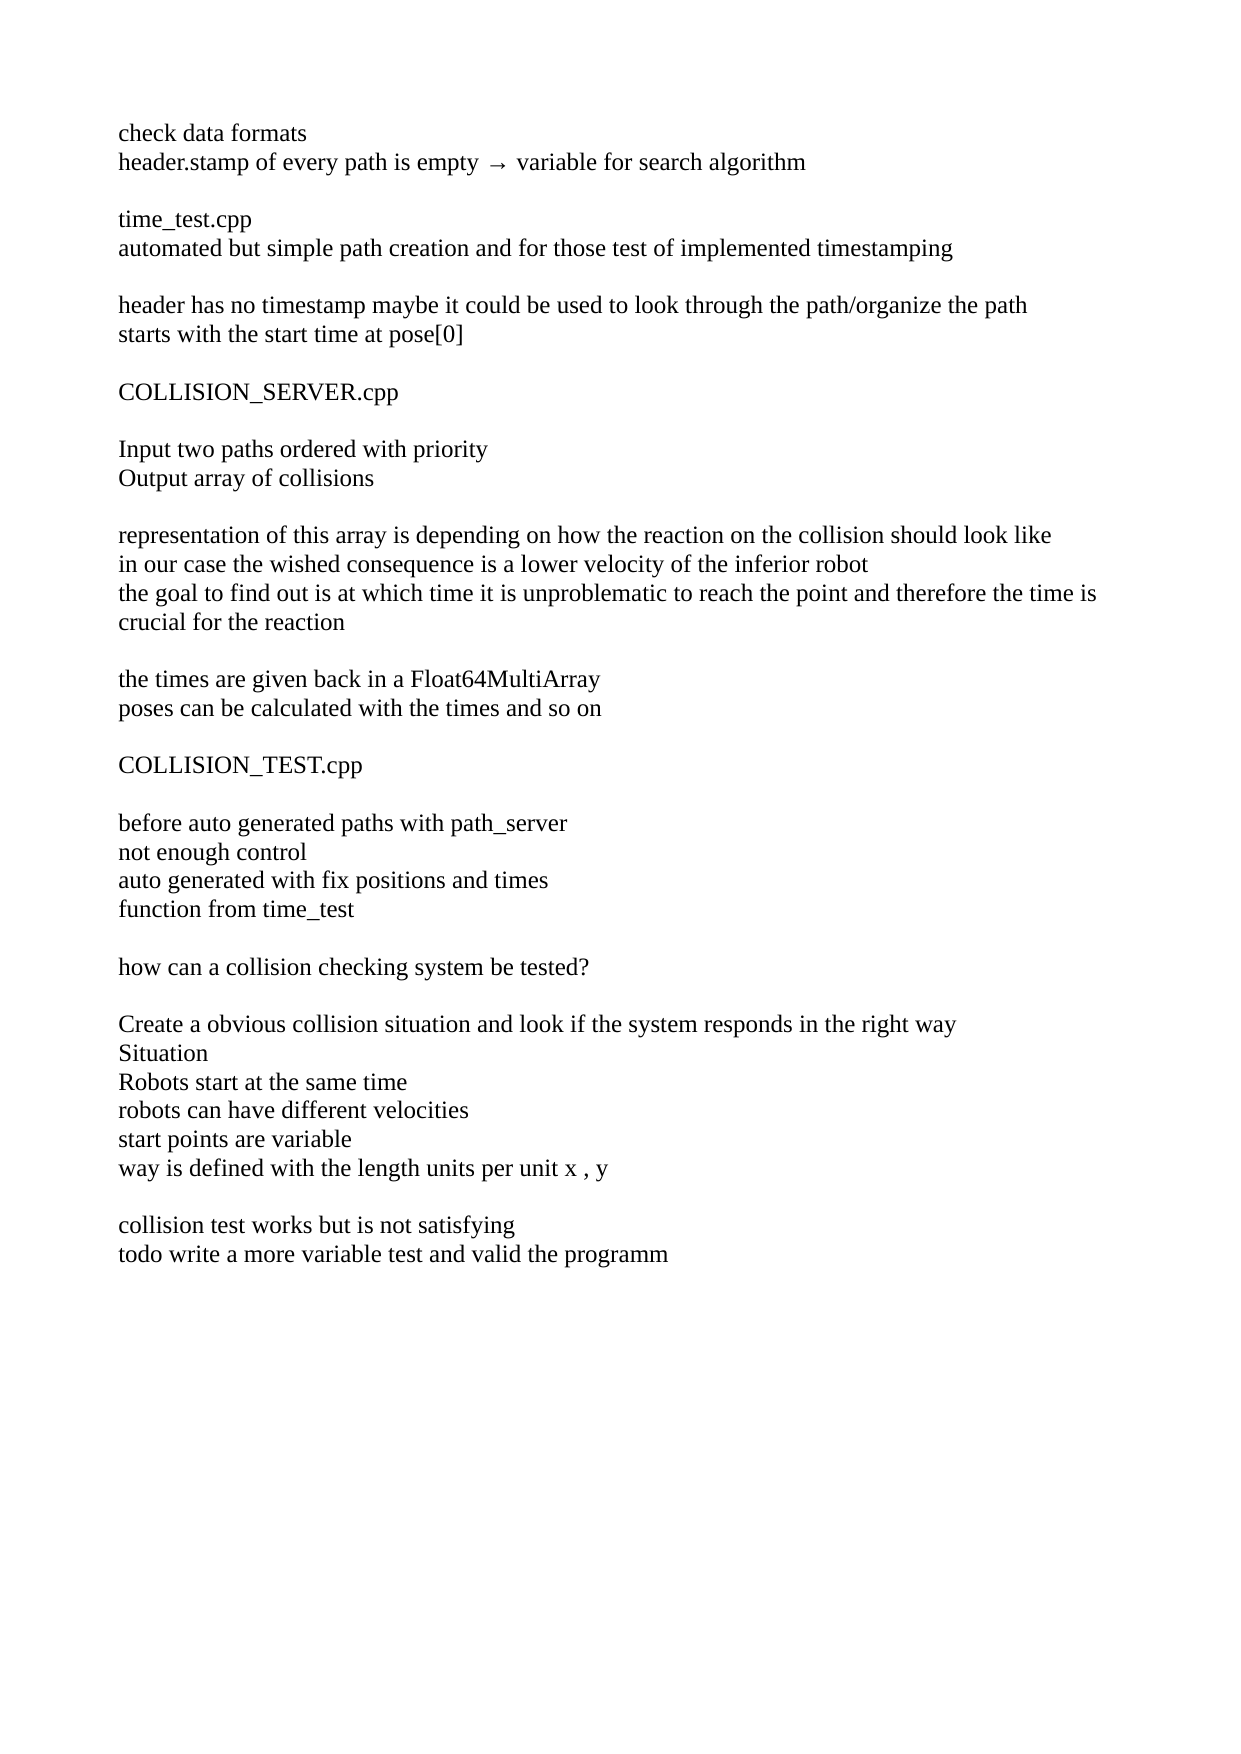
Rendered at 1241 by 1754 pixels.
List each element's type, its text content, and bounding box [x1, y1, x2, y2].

text Output array of collisions [118, 463, 1122, 492]
text Create a obvious collision situation and look if the system responds in the right way [118, 1009, 1122, 1038]
text header.stamp of every path is empty → variable for search algorithm [118, 147, 1122, 176]
text Robots start at the same time [118, 1067, 1122, 1096]
text function from time_test [118, 894, 1122, 923]
text poses can be calculated with the times and so on [118, 693, 1122, 722]
text COLLISION_TEST.cpp [118, 751, 1122, 779]
text Situation [118, 1038, 1122, 1067]
text robots can have different velocities [118, 1096, 1122, 1124]
text representation of this array is depending on how the reaction on the collision should look like [118, 521, 1122, 549]
text todo write a more variable test and valid the programm [118, 1239, 1122, 1268]
text start points are variable [118, 1124, 1122, 1153]
text automated but simple path creation and for those test of implemented timestamping [118, 233, 1122, 262]
text in our case the wished consequence is a lower velocity of the inferior robot [118, 549, 1122, 578]
text check data formats [118, 118, 1122, 147]
text before auto generated paths with path_server [118, 808, 1122, 837]
text the times are given back in a Float64MultiArray [118, 664, 1122, 693]
text auto generated with fix positions and times [118, 866, 1122, 894]
text header has no timestamp maybe it could be used to look through the path/organize the path [118, 291, 1122, 319]
text the goal to find out is at which time it is unproblematic to reach the point and therefore the time is crucial for the reaction [118, 578, 1122, 636]
text time_test.cpp [118, 204, 1122, 233]
text Input two paths ordered with priority [118, 434, 1122, 463]
text COLLISION_SERVER.cpp [118, 377, 1122, 406]
text how can a collision checking system be tested? [118, 952, 1122, 981]
text way is defined with the length units per unit x , y [118, 1153, 1122, 1182]
text not enough control [118, 837, 1122, 866]
text starts with the start time at pose[0] [118, 319, 1122, 348]
text collision test works but is not satisfying [118, 1211, 1122, 1239]
